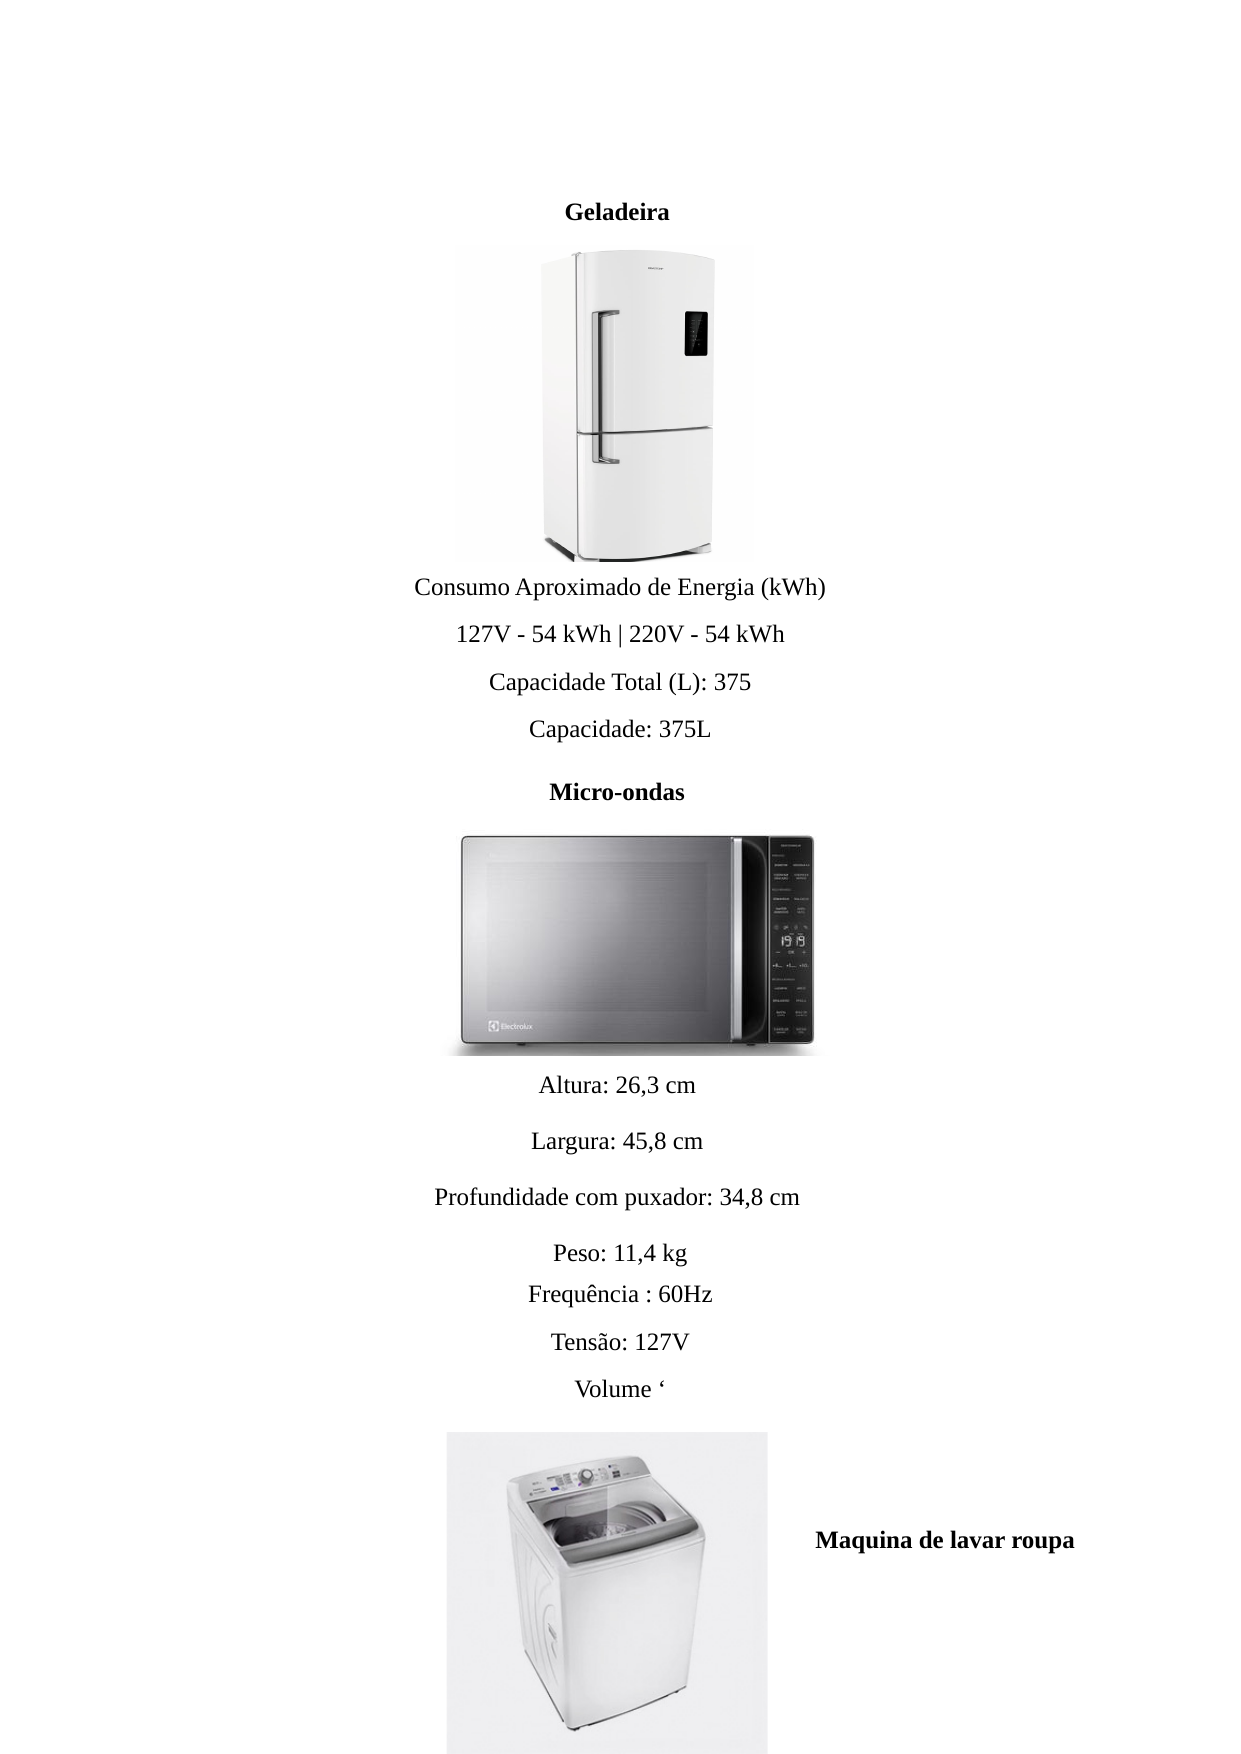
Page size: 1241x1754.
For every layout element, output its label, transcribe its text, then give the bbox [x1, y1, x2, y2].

text Capacidade: 375L [118, 714, 1122, 743]
text [118, 1526, 446, 1554]
text Capacidade Total (L): 375 [118, 667, 1122, 696]
text Consumo Aproximado de Energia (kWh) [118, 572, 1122, 600]
picture [454, 245, 754, 562]
text 127V - 54 kWh | 220V - 54 kWh [118, 619, 1122, 648]
subtitle Profundidade com puxador: 34,8 cm [118, 1182, 1122, 1211]
picture [424, 807, 842, 1056]
subtitle Largura: 45,8 cm [118, 1126, 1122, 1155]
subtitle Peso: 11,4 kg [118, 1238, 1122, 1267]
text Tensão: 127V [118, 1327, 1122, 1356]
picture [446, 1432, 768, 1754]
text Maquina de lavar roupa [768, 1526, 1122, 1554]
subtitle Micro-ondas [118, 777, 1122, 805]
subtitle Geladeira [118, 197, 1122, 226]
text Frequência : 60Hz [118, 1279, 1122, 1308]
subtitle Altura: 26,3 cm [118, 1071, 1122, 1099]
text Volume ‘ [118, 1374, 1122, 1403]
